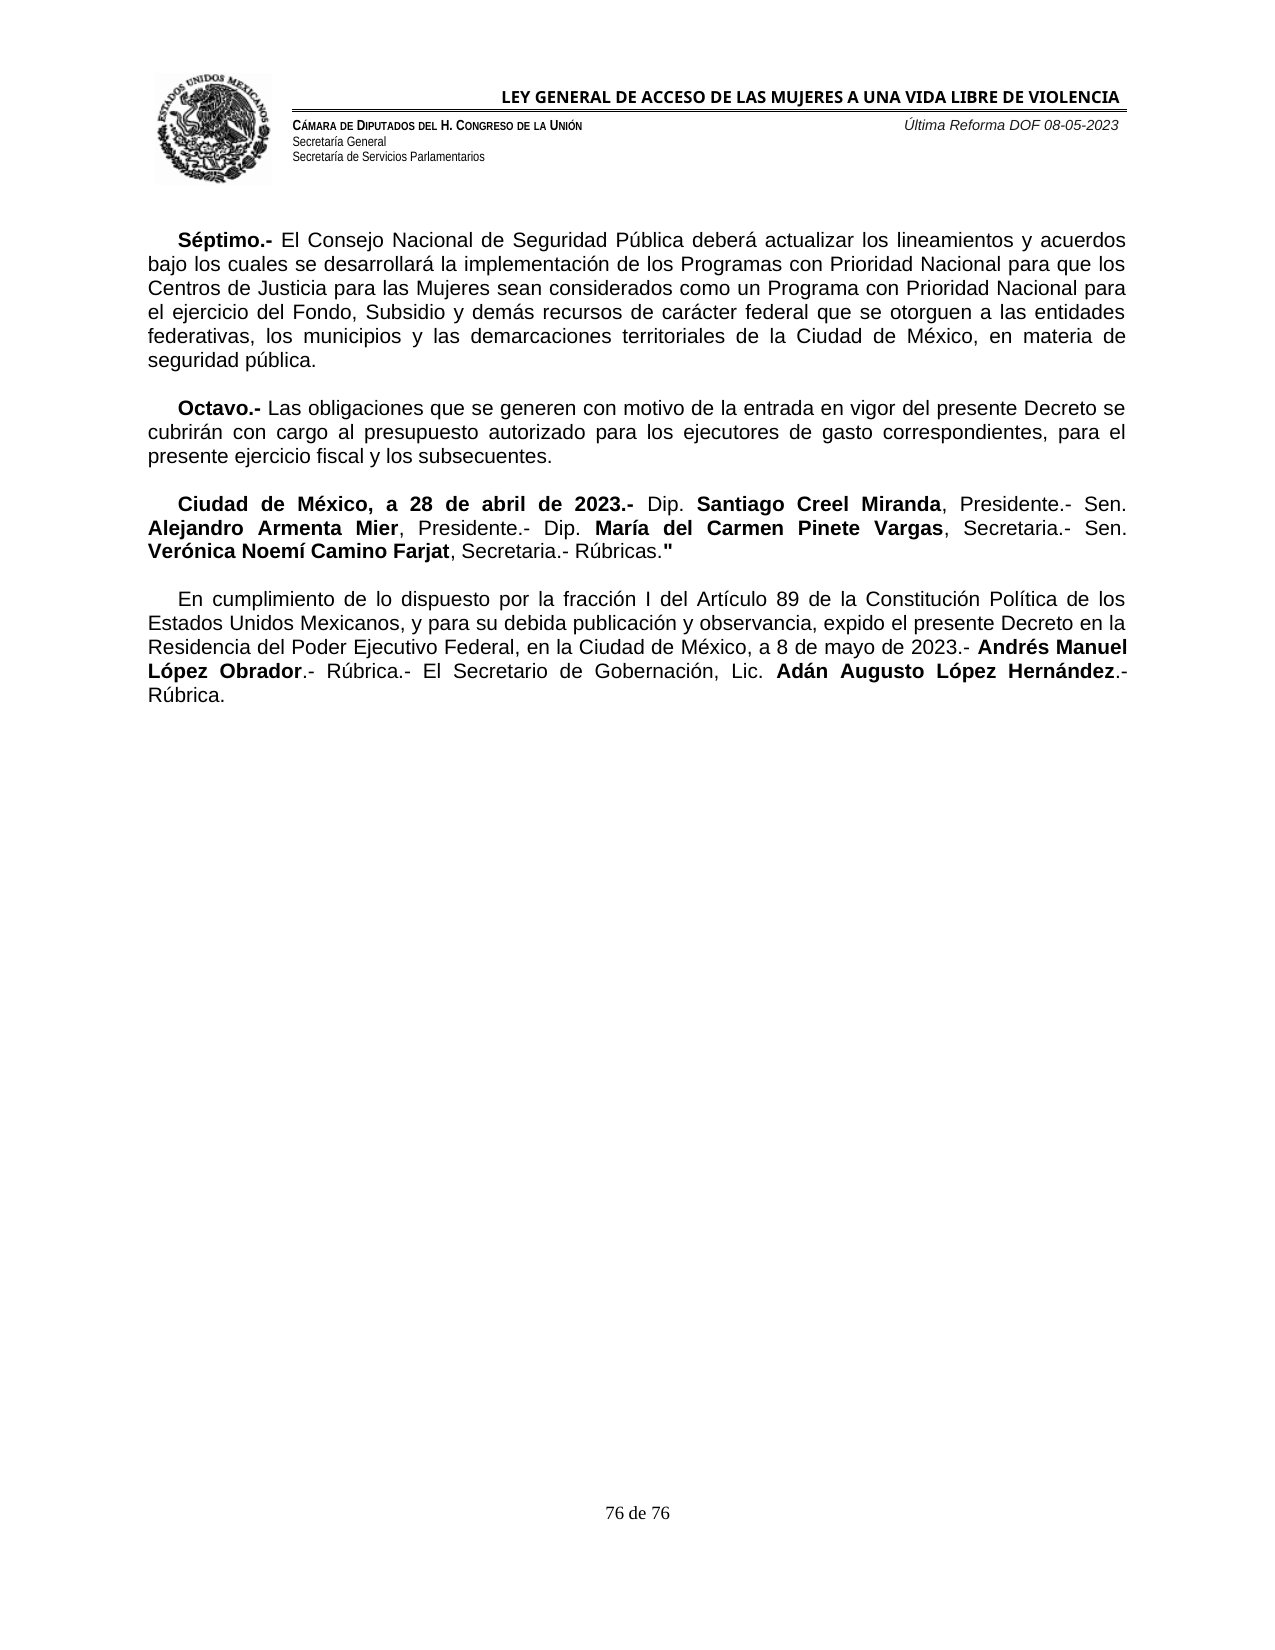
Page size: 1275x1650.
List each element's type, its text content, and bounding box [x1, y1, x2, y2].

text En cumplimiento de lo dispuesto por la fracción I del Artículo 89 de la Constitución Política de los Estados Unidos Mexicanos, y para su debida publicación y observancia, expido el presente Decreto en la Residencia del Poder Ejecutivo Federal, en la Ciudad de México, a 8 de mayo de 2023.- Andrés Manuel López Obrador.- Rúbrica.- El Secretario de Gobernación, Lic. Adán Augusto López Hernández.- Rúbrica. [148, 587, 1127, 707]
text Ciudad de México, a 28 de abril de 2023.- Dip. Santiago Creel Miranda, Presidente.- Sen. Alejandro Armenta Mier, Presidente.- Dip. María del Carmen Pinete Vargas, Secretaria.- Sen. Verónica Noemí Camino Farjat, Secretaria.- Rúbricas." [148, 491, 1127, 563]
text Séptimo.- El Consejo Nacional de Seguridad Pública deberá actualizar los lineamientos y acuerdos bajo los cuales se desarrollará la implementación de los Programas con Prioridad Nacional para que los Centros de Justicia para las Mujeres sean considerados como un Programa con Prioridad Nacional para el ejercicio del Fondo, Subsidio y demás recursos de carácter federal que se otorguen a las entidades federativas, los municipios y las demarcaciones territoriales de la Ciudad de México, en materia de seguridad pública. [148, 228, 1127, 372]
text Octavo.- Las obligaciones que se generen con motivo de la entrada en vigor del presente Decreto se cubrirán con cargo al presupuesto autorizado para los ejecutores de gasto correspondientes, para el presente ejercicio fiscal y los subsecuentes. [148, 396, 1127, 467]
